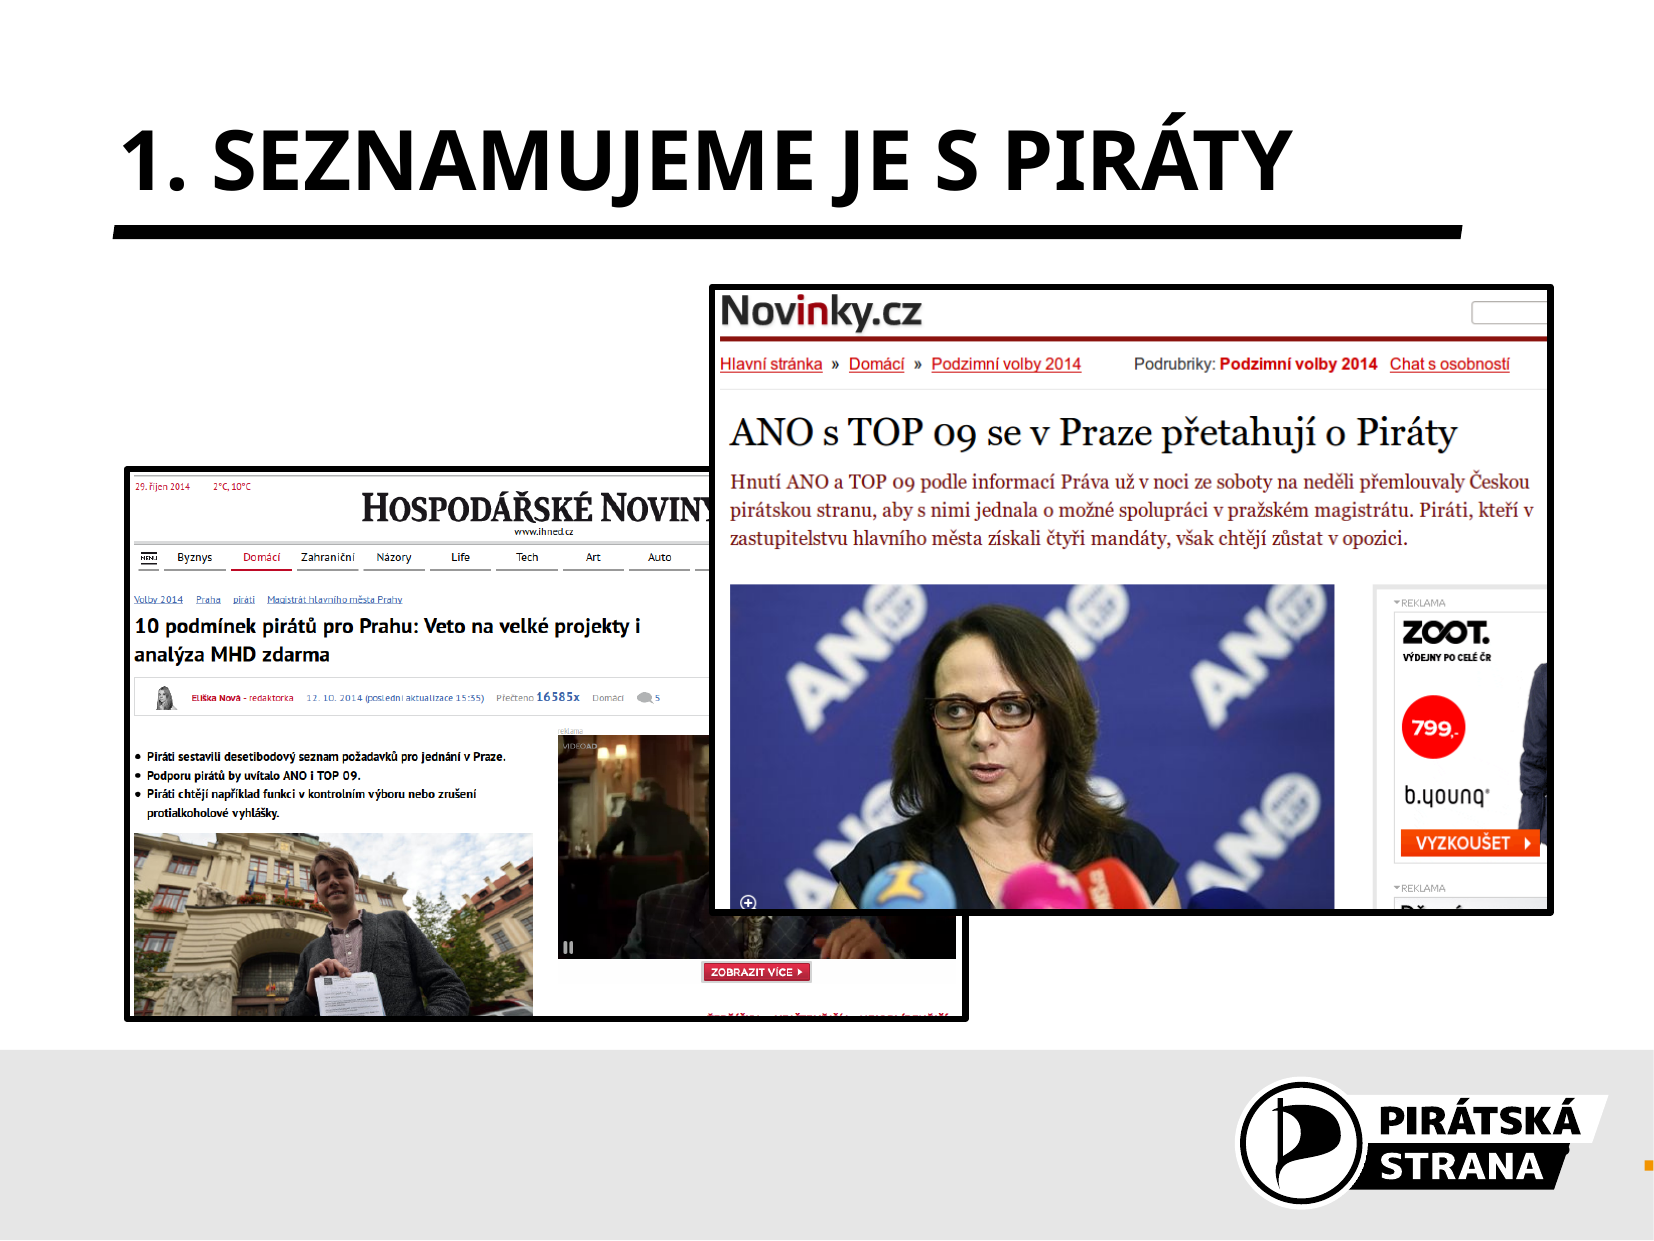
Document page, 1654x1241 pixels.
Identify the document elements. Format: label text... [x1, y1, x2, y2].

picture [715, 289, 1548, 910]
title 1. SEZNAMUJEME JE S PIRÁTY [118, 8, 1576, 216]
picture [129, 472, 963, 1016]
